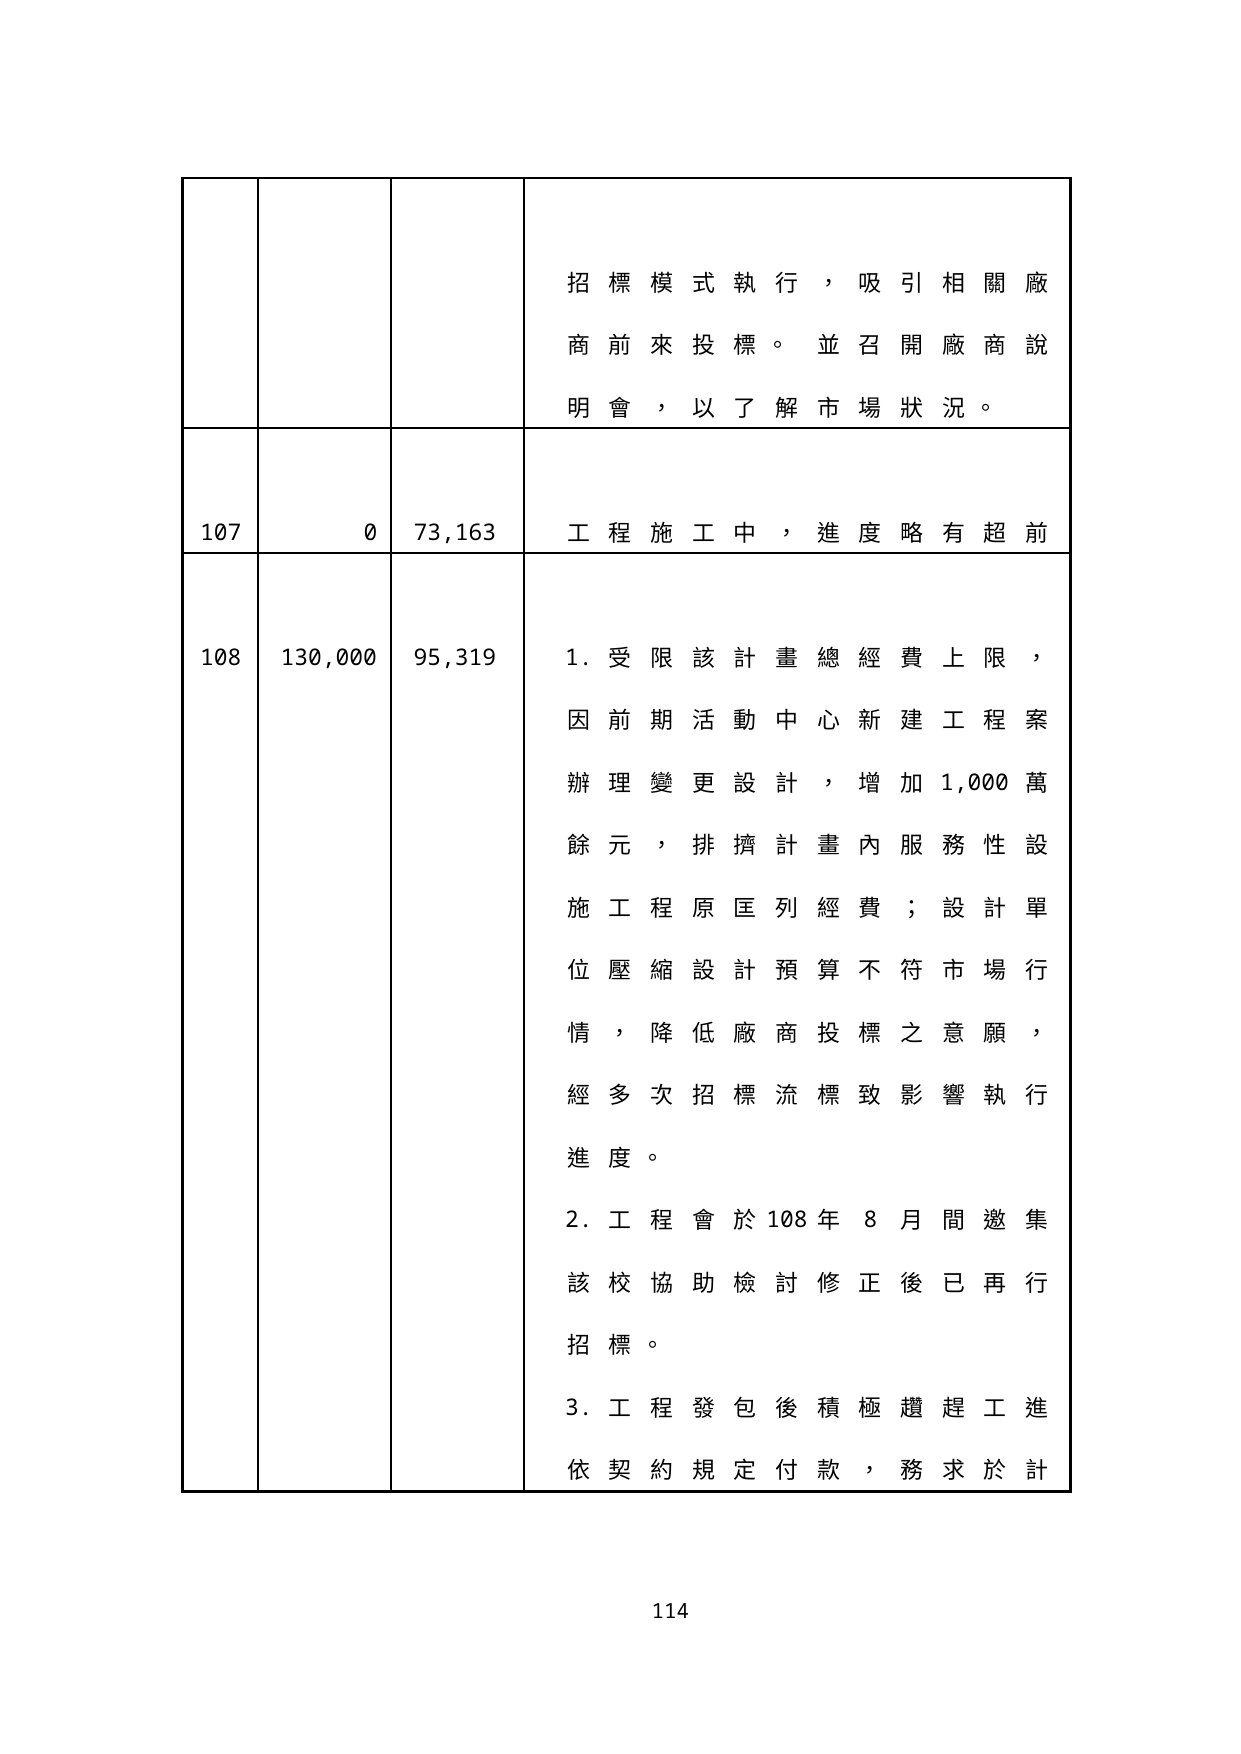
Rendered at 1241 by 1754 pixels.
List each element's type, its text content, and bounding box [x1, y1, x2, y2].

table_cell 107 [184, 429, 257, 552]
table_cell 73,163 [392, 429, 523, 552]
table_cell [259, 179, 390, 427]
table_cell 工程施工中，進度略有超前 [525, 429, 1069, 552]
table_cell 1.受限該計畫總經費上限，因前期活動中心新建工程案辦理變更設計，增加1,000萬餘元，排擠計畫內服務性設施工程原匡列經費；設計單位壓縮設計預算不符市場行情，降低廠商投標之意願，經多次招標流標致影響執行進度。 2.工程會於108年8月間邀集該校協助檢討修正後已再行招標。 3.工程發包後積極趲趕工進依契約規定付款，務求於計 [525, 554, 1069, 1490]
table_cell 108 [184, 554, 257, 1490]
table_cell 0 [259, 429, 390, 552]
table_cell [184, 179, 257, 427]
table_cell 招標模式執行，吸引相關廠商前來投標。並召開廠商說明會，以了解市場狀況。 [525, 179, 1069, 427]
table_cell 130,000 [259, 554, 390, 1490]
table_cell [392, 179, 523, 427]
table_cell 95,319 [392, 554, 523, 1490]
